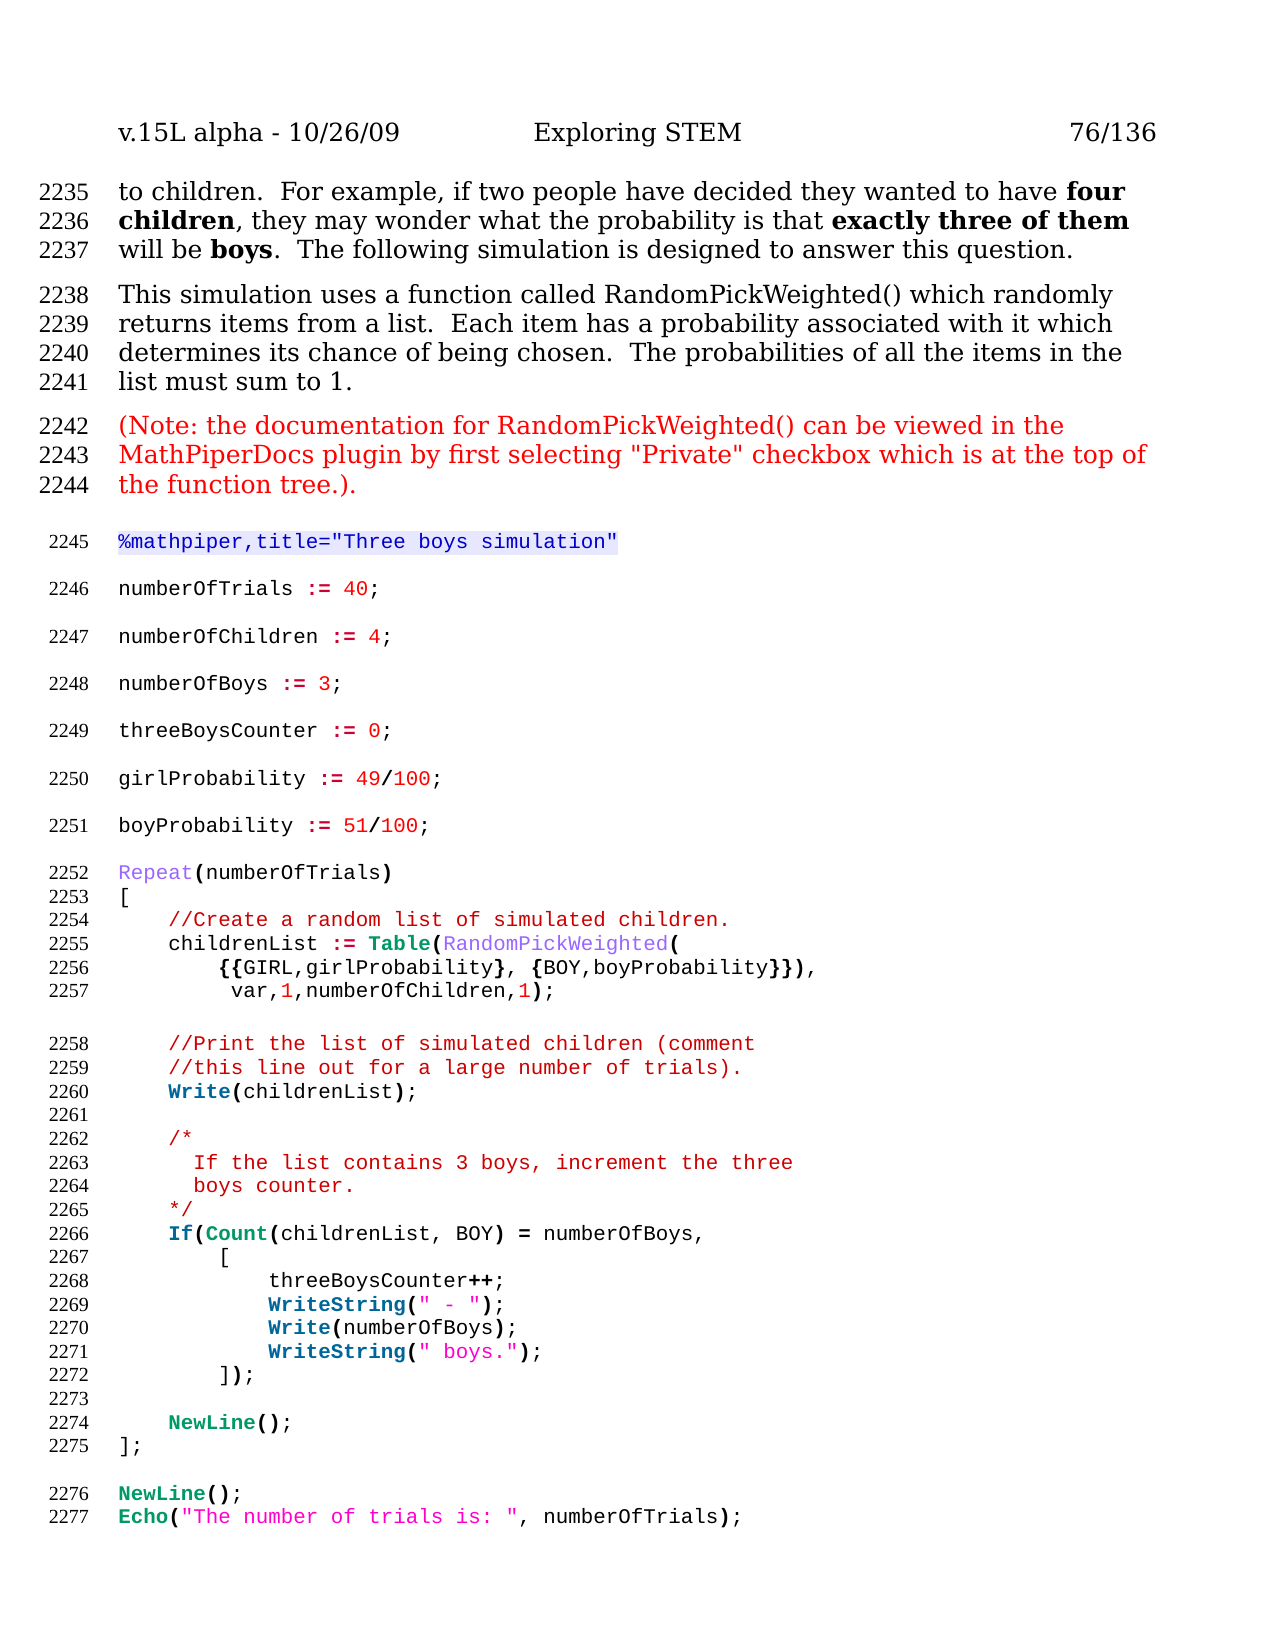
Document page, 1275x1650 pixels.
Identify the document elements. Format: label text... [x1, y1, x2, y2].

text ]); [118, 1364, 1157, 1388]
text threeBoysCounter := 0; [118, 720, 1157, 744]
text WriteString(" boys."); [118, 1341, 1157, 1364]
text ]; [118, 1435, 1157, 1459]
text to children. For example, if two people have decided they wanted to have four children, they may wonder what the probability is that exactly three of them will be boys. The following simulation is designed to answer this question. [118, 177, 1157, 265]
text */ [118, 1199, 1157, 1223]
text [ [118, 1246, 1157, 1270]
text NewLine(); [118, 1483, 1157, 1506]
text childrenList := Table(RandomPickWeighted( [118, 933, 1157, 957]
text numberOfBoys := 3; [118, 673, 1157, 697]
text Write(childrenList); [118, 1081, 1157, 1104]
text var,1,numberOfChildren,1); [118, 980, 1157, 1004]
text /* [118, 1128, 1157, 1152]
text boys counter. [118, 1175, 1157, 1199]
text numberOfTrials := 40; [118, 578, 1157, 602]
text Repeat(numberOfTrials) [118, 862, 1157, 886]
text //this line out for a large number of trials). [118, 1057, 1157, 1081]
text If the list contains 3 boys, increment the three [118, 1152, 1157, 1175]
text girlProbability := 49/100; [118, 767, 1157, 791]
text (Note: the documentation for RandomPickWeighted() can be viewed in the MathPiperDocs plugin by first selecting "Private" checkbox which is at the top of the function tree.). [118, 412, 1157, 499]
text threeBoysCounter++; [118, 1270, 1157, 1293]
text This simulation uses a function called RandomPickWeighted() which randomly returns items from a list. Each item has a probability associated with it which determines its chance of being chosen. The probabilities of all the items in the list must sum to 1. [118, 280, 1157, 397]
text //Print the list of simulated children (comment [118, 1033, 1157, 1057]
text NewLine(); [118, 1412, 1157, 1435]
text Echo("The number of trials is: ", numberOfTrials); [118, 1506, 1157, 1530]
text [ [118, 886, 1157, 909]
text boyProbability := 51/100; [118, 815, 1157, 838]
text //Create a random list of simulated children. [118, 909, 1157, 933]
text %mathpiper,title="Three boys simulation" [118, 531, 1157, 555]
text If(Count(childrenList, BOY) = numberOfBoys, [118, 1223, 1157, 1246]
text WriteString(" - "); [118, 1293, 1157, 1317]
text numberOfChildren := 4; [118, 626, 1157, 649]
text Write(numberOfBoys); [118, 1317, 1157, 1341]
text {{GIRL,girlProbability}, {BOY,boyProbability}}), [118, 957, 1157, 980]
